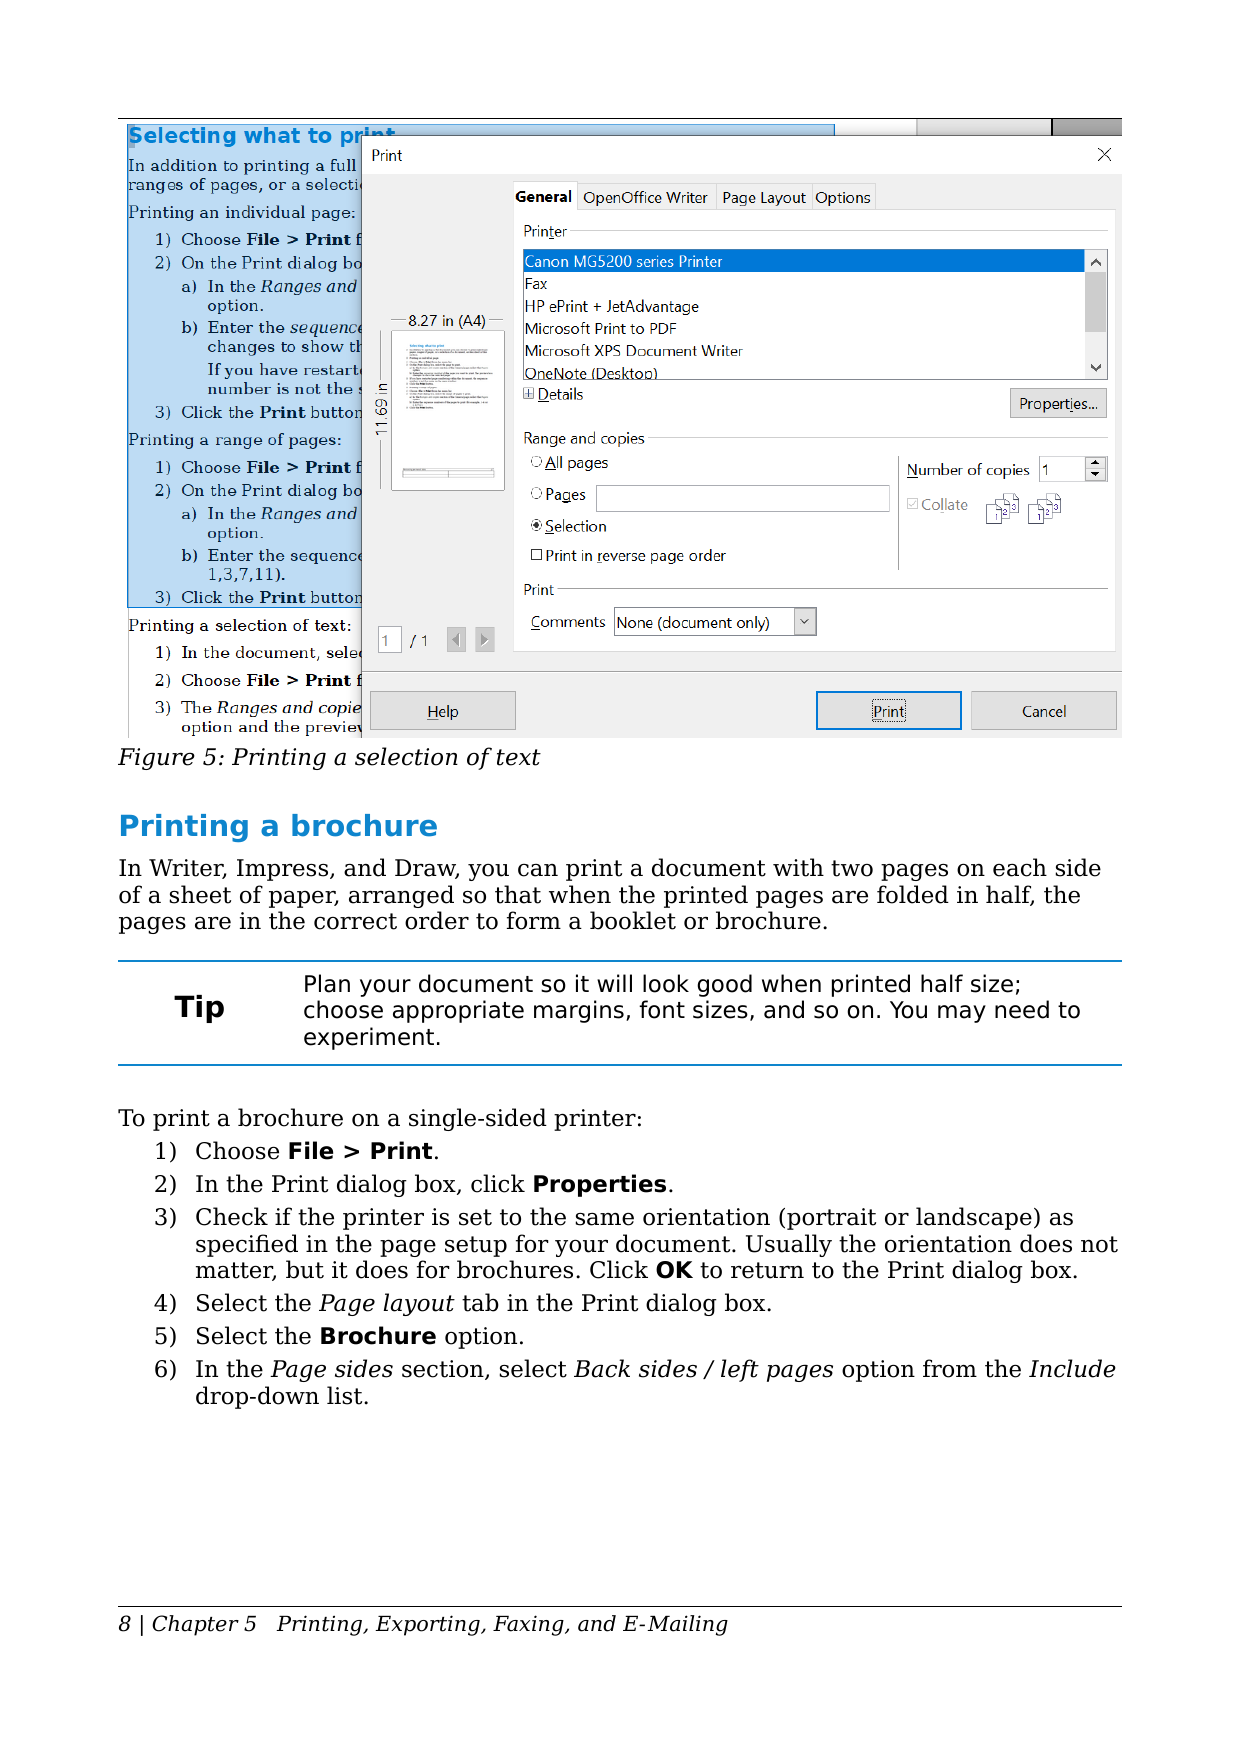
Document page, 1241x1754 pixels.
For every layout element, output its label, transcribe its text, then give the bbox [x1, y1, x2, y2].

list To print a brochure on a single-sided printer: [118, 1105, 1122, 1132]
table_header Tip [118, 962, 281, 1064]
subtitle Printing a brochure [118, 809, 1122, 843]
list Check if the printer is set to the same orientation (portrait or landscape) as specified in the page setup for your document. Usually the orientation does not matter, but it does for brochures. Click OK to return to the Print dialog box. [177, 1204, 1122, 1284]
table_header Plan your document so it will look good when printed half size; choose appropriate margins, font sizes, and so on. You may need to experiment. [281, 962, 1122, 1064]
list Choose File > Print. [177, 1138, 1122, 1165]
picture [118, 118, 1122, 738]
text In Writer, Impress, and Draw, you can print a document with two pages on each side of a sheet of paper, arranged so that when the printed pages are folded in half, the pages are in the correct order to form a booklet or brochure. [118, 855, 1122, 935]
list Select the Page layout tab in the Print dialog box. [177, 1290, 1122, 1317]
list In the Page sides section, select Back sides / left pages option from the Include drop-down list. [177, 1356, 1122, 1409]
list In the Print dialog box, click Properties. [177, 1171, 1122, 1198]
list Select the Brochure option. [177, 1323, 1122, 1350]
text Figure 5: Printing a selection of text [118, 744, 1122, 771]
